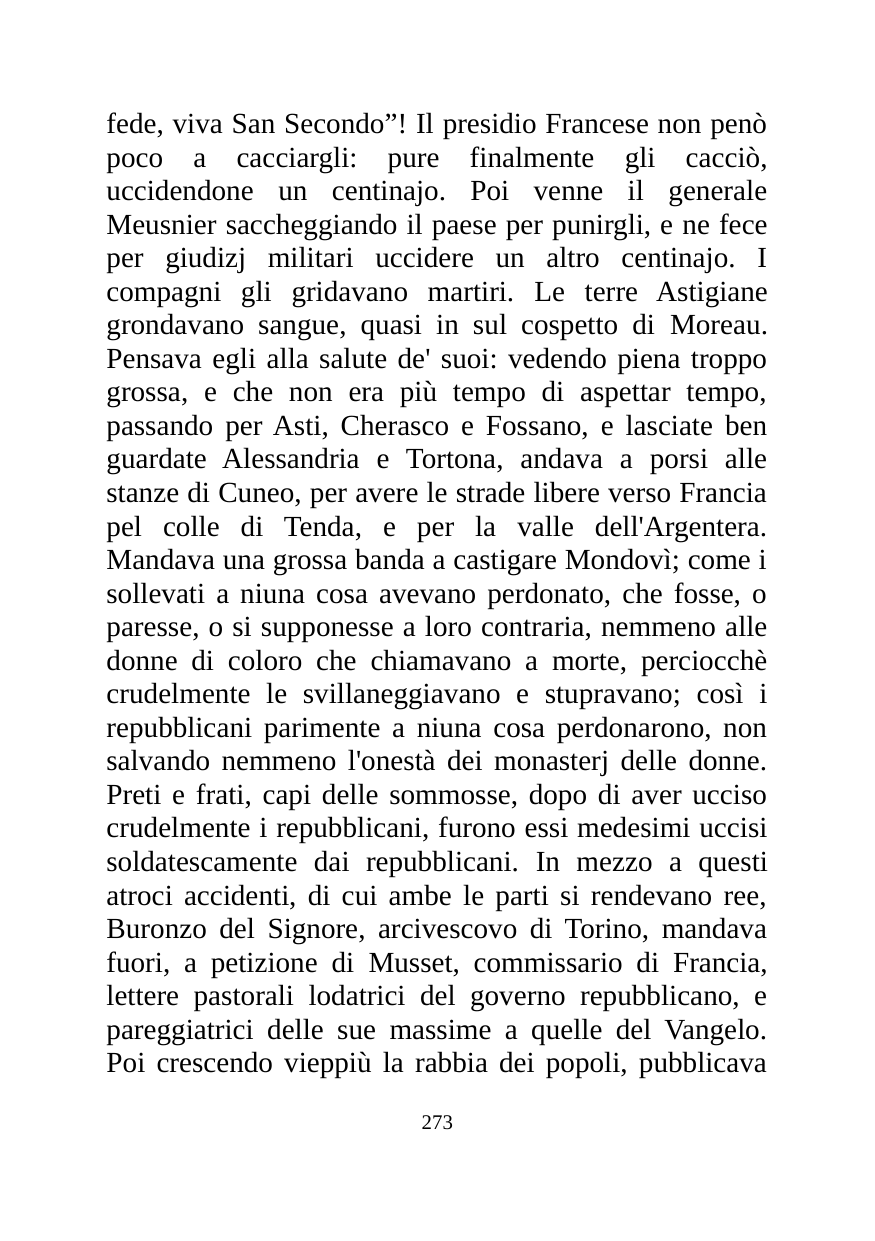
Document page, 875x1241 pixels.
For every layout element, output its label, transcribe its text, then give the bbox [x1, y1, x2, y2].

text fede, viva San Secondo”! Il presidio Francese non penò poco a cacciargli: pure finalmente gli cacciò, uccidendone un centinajo. Poi venne il generale Meusnier saccheggiando il paese per punirgli, e ne fece per giudizj militari uccidere un altro centinajo. I compagni gli gridavano martiri. Le terre Astigiane grondavano sangue, quasi in sul cospetto di Moreau. Pensava egli alla salute de' suoi: vedendo piena troppo grossa, e che non era più tempo di aspettar tempo, passando per Asti, Cherasco e Fossano, e lasciate ben guardate Alessandria e Tortona, andava a porsi alle stanze di Cuneo, per avere le strade libere verso Francia pel colle di Tenda, e per la valle dell'Argentera. Mandava una grossa banda a castigare Mondovì; come i sollevati a niuna cosa avevano perdonato, che fosse, o paresse, o si supponesse a loro contraria, nemmeno alle donne di coloro che chiamavano a morte, perciocchè crudelmente le svillaneggiavano e stupravano; così i repubblicani parimente a niuna cosa perdonarono, non salvando nemmeno l'onestà dei monasterj delle donne. Preti e frati, capi delle sommosse, dopo di aver ucciso crudelmente i repubblicani, furono essi medesimi uccisi soldatescamente dai repubblicani. In mezzo a questi atroci accidenti, di cui ambe le parti si rendevano ree, Buronzo del Signore, arcivescovo di Torino, mandava fuori, a petizione di Musset, commissario di Francia, lettere pastorali lodatrici del governo repubblicano, e pareggiatrici delle sue massime a quelle del Vangelo. Poi crescendo vieppiù la rabbia dei popoli, pubblicava [106, 106, 768, 1079]
